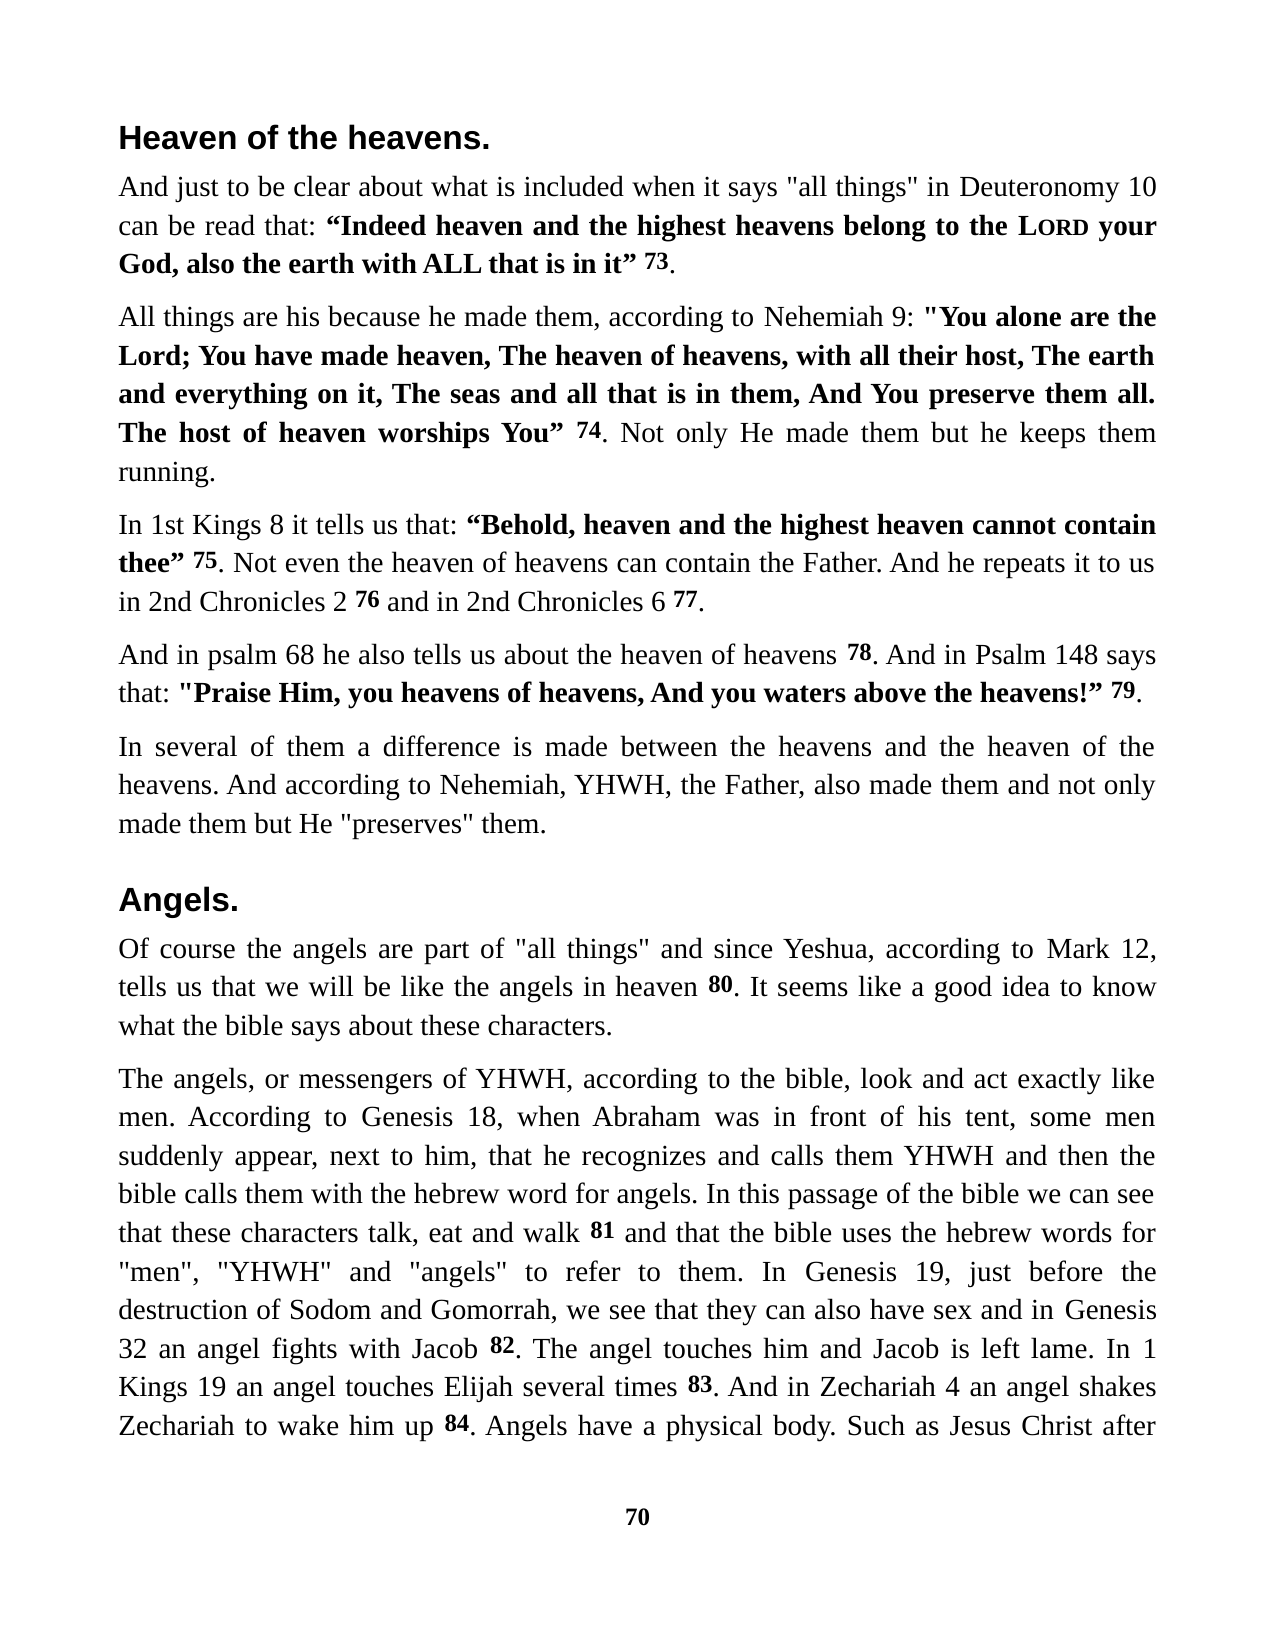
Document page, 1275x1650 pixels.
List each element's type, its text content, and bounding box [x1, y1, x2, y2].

text Of course the angels are part of "all things" and since Yeshua, according to Mark 12, tells us that we will be like the angels in heaven . It seems like a good idea to know what the bible says about these characters. [118, 931, 1157, 1041]
text And just to be clear about what is included when it says "all things" in Deuteronomy 10 can be read that: “Indeed heaven and the highest heavens belong to the Lord your God, also the earth with ALL that is in it” . [118, 169, 1157, 280]
text All things are his because he made them, according to Nehemiah 9: "You alone are the Lord; You have made heaven, The heaven of heavens, with all their host, The earth and everything on it, The seas and all that is in them, And You preserve them all. The host of heaven worships You” . Not only He made them but he keeps them running. [118, 299, 1157, 487]
text The angels, or messengers of YHWH, according to the bible, look and act exactly like men. According to Genesis 18, when Abraham was in front of his tent, some men suddenly appear, next to him, that he recognizes and calls them YHWH and then the bible calls them with the hebrew word for angels. In this passage of the bible we can see that these characters talk, eat and walk and that the bible uses the hebrew words for "men", "YHWH" and "angels" to refer to them. In Genesis 19, just before the destruction of Sodom and Gomorrah, we see that they can also have sex and in Genesis 32 an angel fights with Jacob . The angel touches him and Jacob is left lame. In 1 Kings 19 an angel touches Elijah several times . And in Zechariah 4 an angel shakes Zechariah to wake him up . Angels have a physical body. Such as Jesus Christ after [118, 1061, 1157, 1441]
subtitle Heaven of the heavens. [118, 118, 1157, 157]
text In 1st Kings 8 it tells us that: “Behold, heaven and the highest heaven cannot contain thee” . Not even the heaven of heavens can contain the Father. And he repeats it to us in 2nd Chronicles 2 and in 2nd Chronicles 6 . [118, 507, 1157, 617]
subtitle Angels. [118, 880, 1157, 918]
text And in psalm 68 he also tells us about the heaven of heavens . And in Psalm 148 says that: "Praise Him, you heavens of heavens, And you waters above the heavens!” . [118, 637, 1157, 709]
text In several of them a difference is made between the heavens and the heaven of the heavens. And according to Nehemiah, YHWH, the Father, also made them and not only made them but He "preserves" them. [118, 729, 1157, 839]
